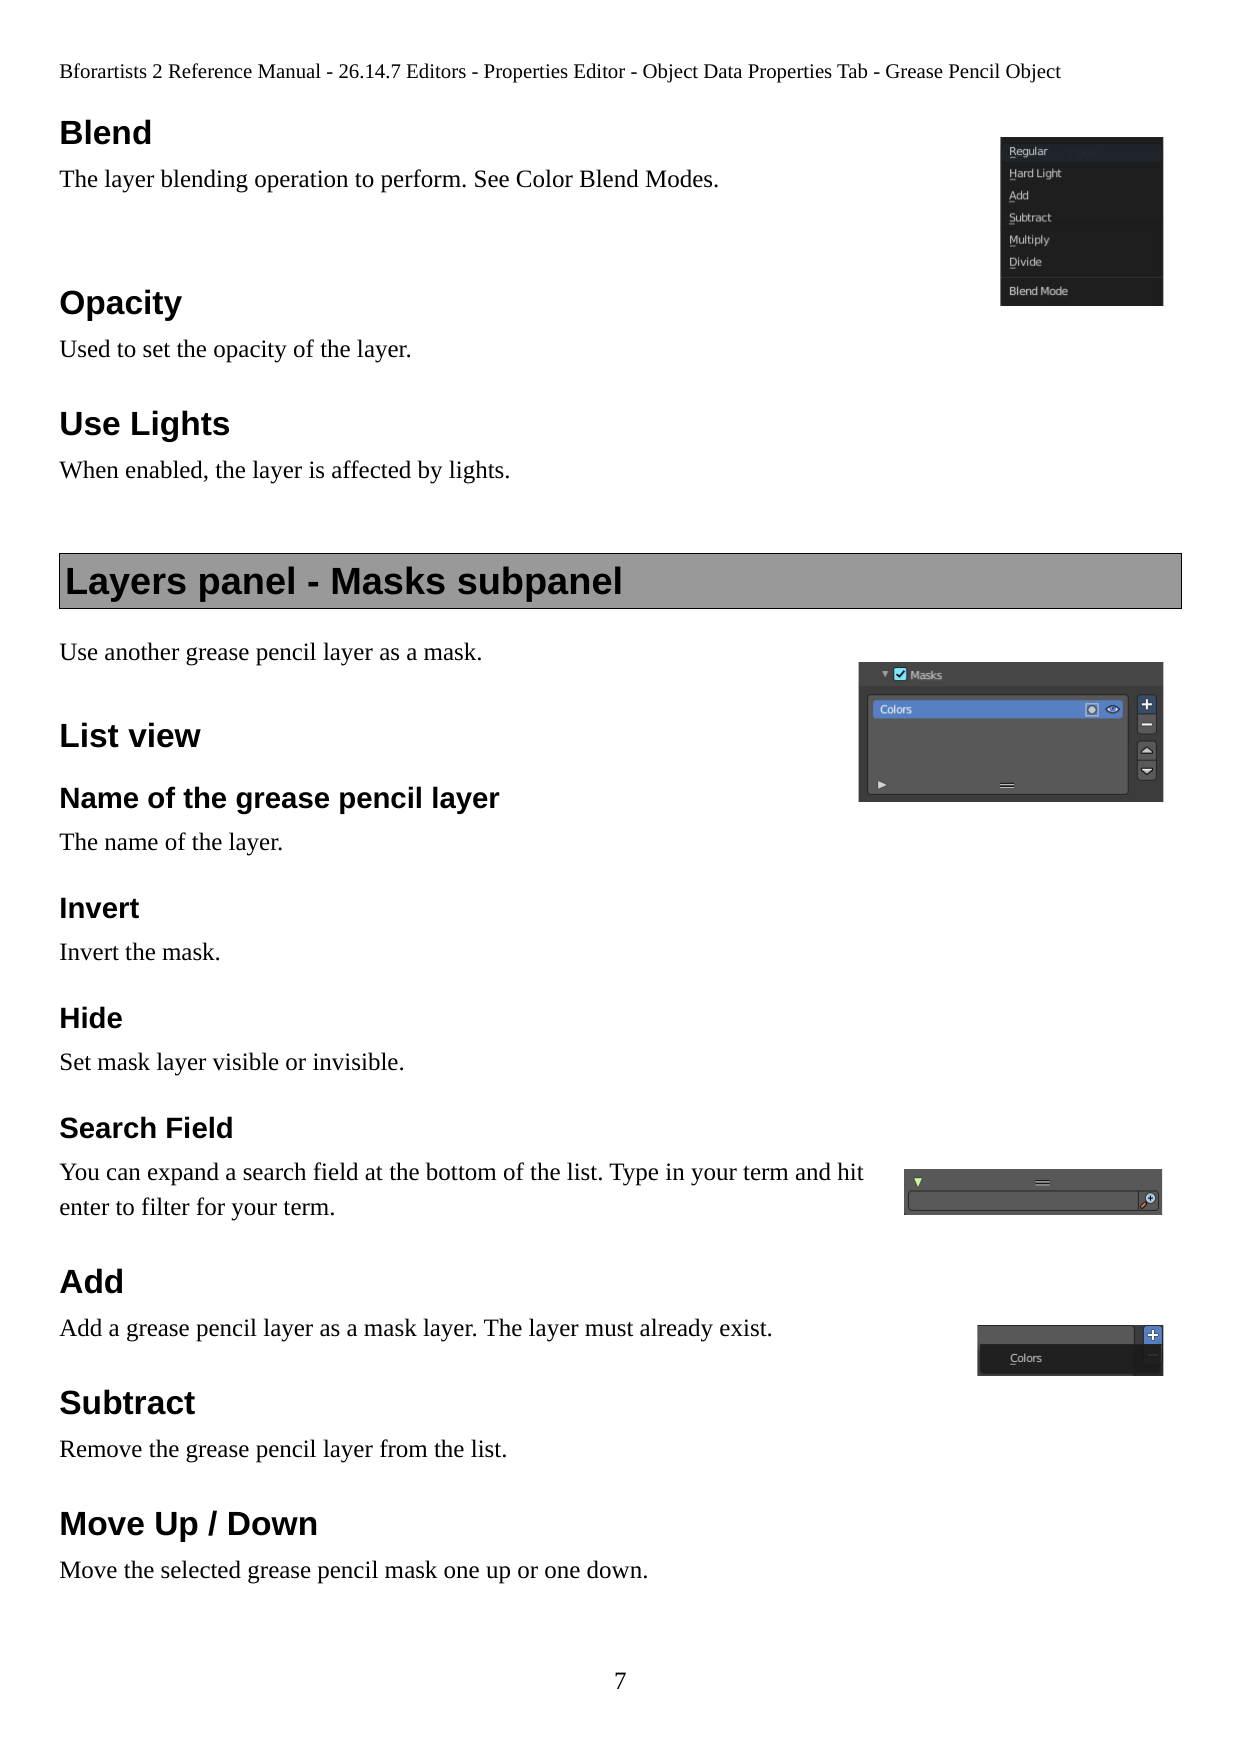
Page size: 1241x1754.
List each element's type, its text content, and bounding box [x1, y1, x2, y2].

picture [1000, 137, 1164, 306]
text Remove the grease pencil layer from the list. [59, 1434, 1181, 1462]
picture [977, 1325, 1164, 1376]
subtitle Use Lights [59, 404, 1181, 442]
text The name of the layer. [59, 827, 1181, 856]
subtitle Search Field [59, 1111, 1181, 1144]
subtitle Invert [59, 891, 1181, 925]
subtitle Subtract [59, 1382, 1181, 1421]
text Add a grease pencil layer as a mask layer. The layer must already exist. [59, 1313, 1181, 1341]
text Used to set the opacity of the layer. [59, 334, 1181, 363]
text Invert the mask. [59, 937, 1181, 966]
subtitle List view [59, 715, 858, 754]
subtitle Add [59, 1261, 1181, 1300]
text Set mask layer visible or invisible. [59, 1047, 1181, 1076]
subtitle [1164, 715, 1181, 754]
subtitle Blend [59, 113, 1181, 151]
text You can expand a search field at the bottom of the list. Type in your term and hit enter to filter for your term. [59, 1157, 1181, 1220]
picture [904, 1169, 1163, 1215]
subtitle Move Up / Down [59, 1503, 1181, 1542]
text The layer blending operation to perform. See Color Blend Modes. [59, 164, 1000, 192]
picture [858, 662, 1164, 802]
text Move the selected grease pencil mask one up or one down. [59, 1555, 1181, 1583]
table_header Layers panel - Masks subpanel [60, 554, 1181, 608]
text When enabled, the layer is affected by lights. [59, 455, 1181, 484]
subtitle Name of the grease pencil layer [59, 781, 1181, 815]
subtitle Opacity [59, 283, 1181, 321]
subtitle Hide [59, 1001, 1181, 1035]
text Use another grease pencil layer as a mask. [59, 637, 1181, 666]
